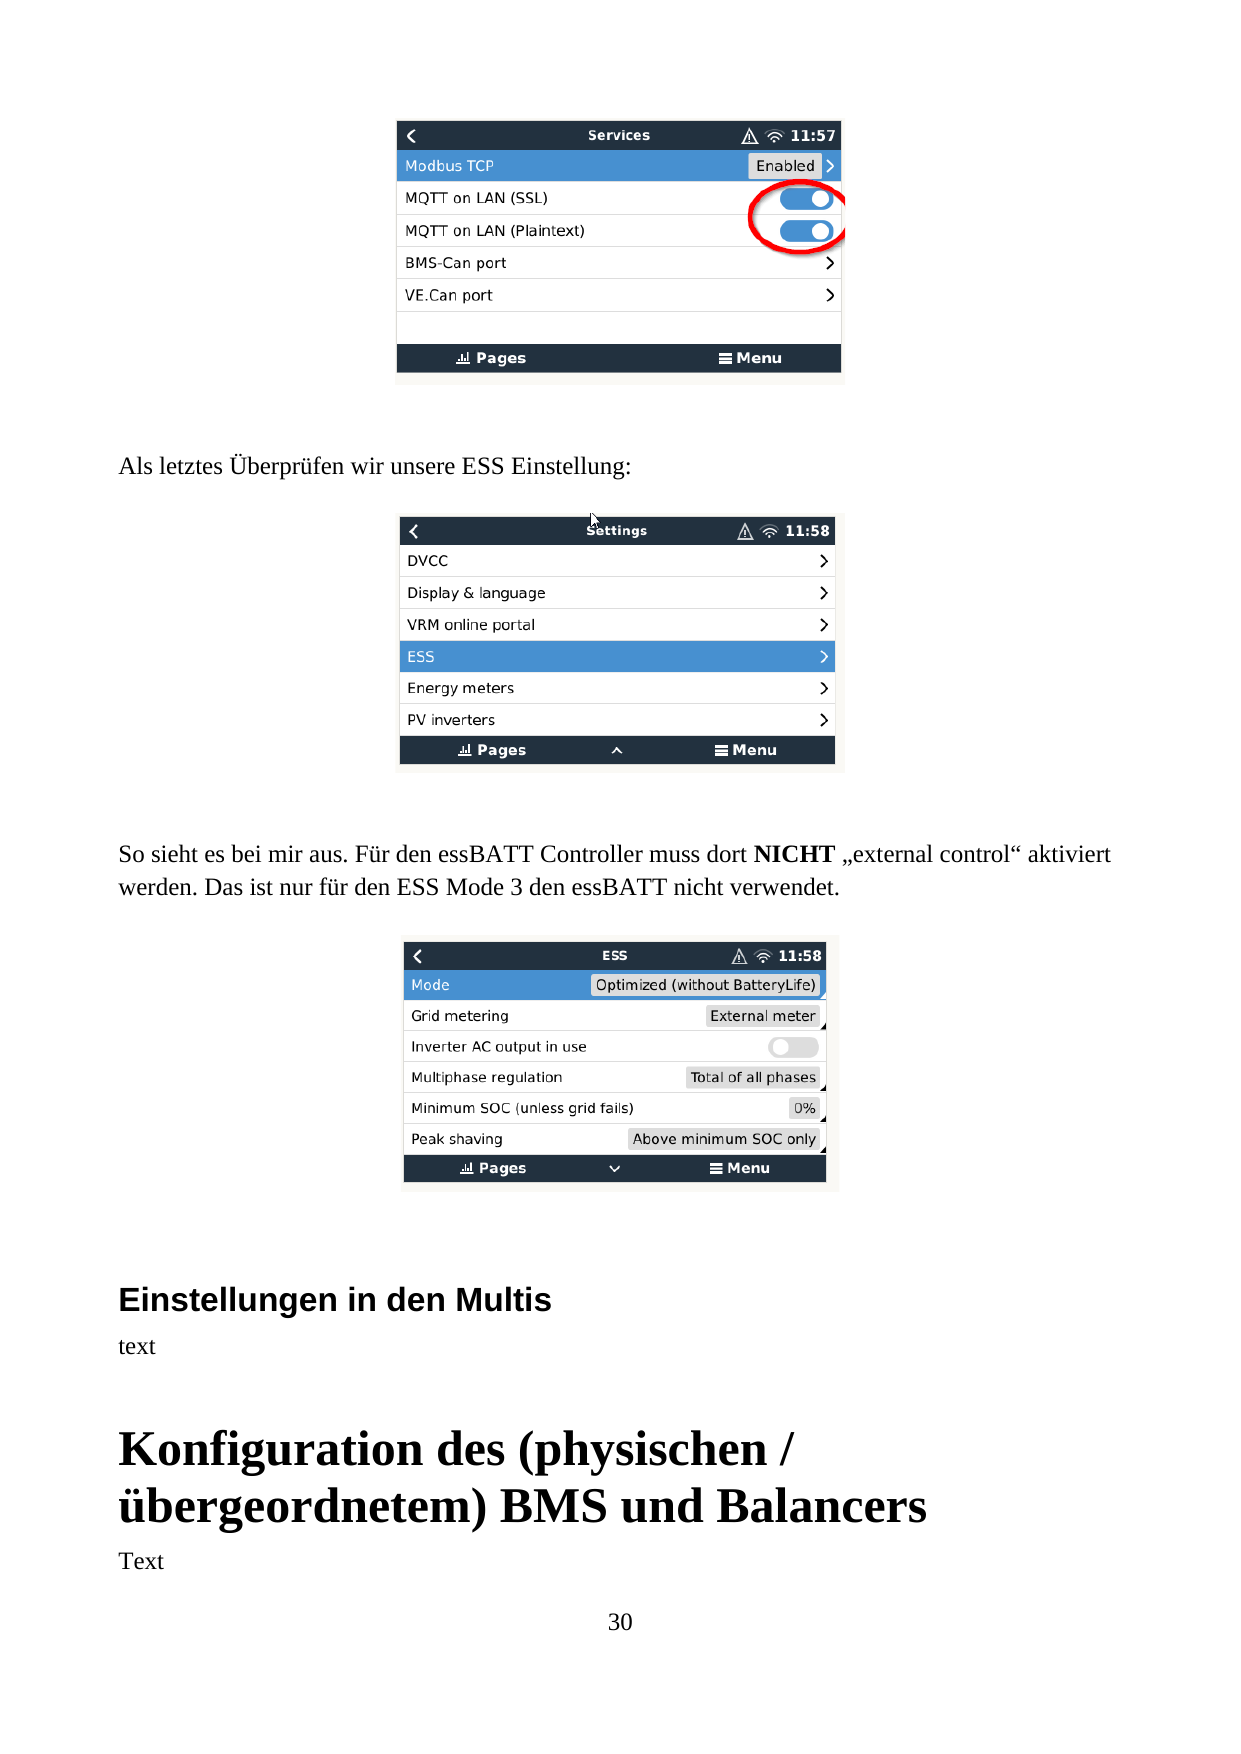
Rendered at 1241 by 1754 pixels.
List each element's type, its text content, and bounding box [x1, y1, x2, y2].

text Als letztes Überprüfen wir unsere ESS Einstellung: [118, 451, 1122, 480]
text Text [118, 1546, 1122, 1574]
subtitle Konfiguration des (physischen / übergeordnetem) BMS und Balancers [118, 1418, 1122, 1533]
picture [400, 935, 840, 1192]
subtitle Einstellungen in den Multis [118, 1279, 1122, 1318]
text So sieht es bei mir aus. Für den essBATT Controller muss dort NICHT „external control“ aktiviert werden. Das ist nur für den ESS Mode 3 den essBATT nicht verwendet. [118, 839, 1122, 901]
picture [395, 118, 846, 385]
text text [118, 1331, 1122, 1359]
picture [395, 513, 845, 773]
